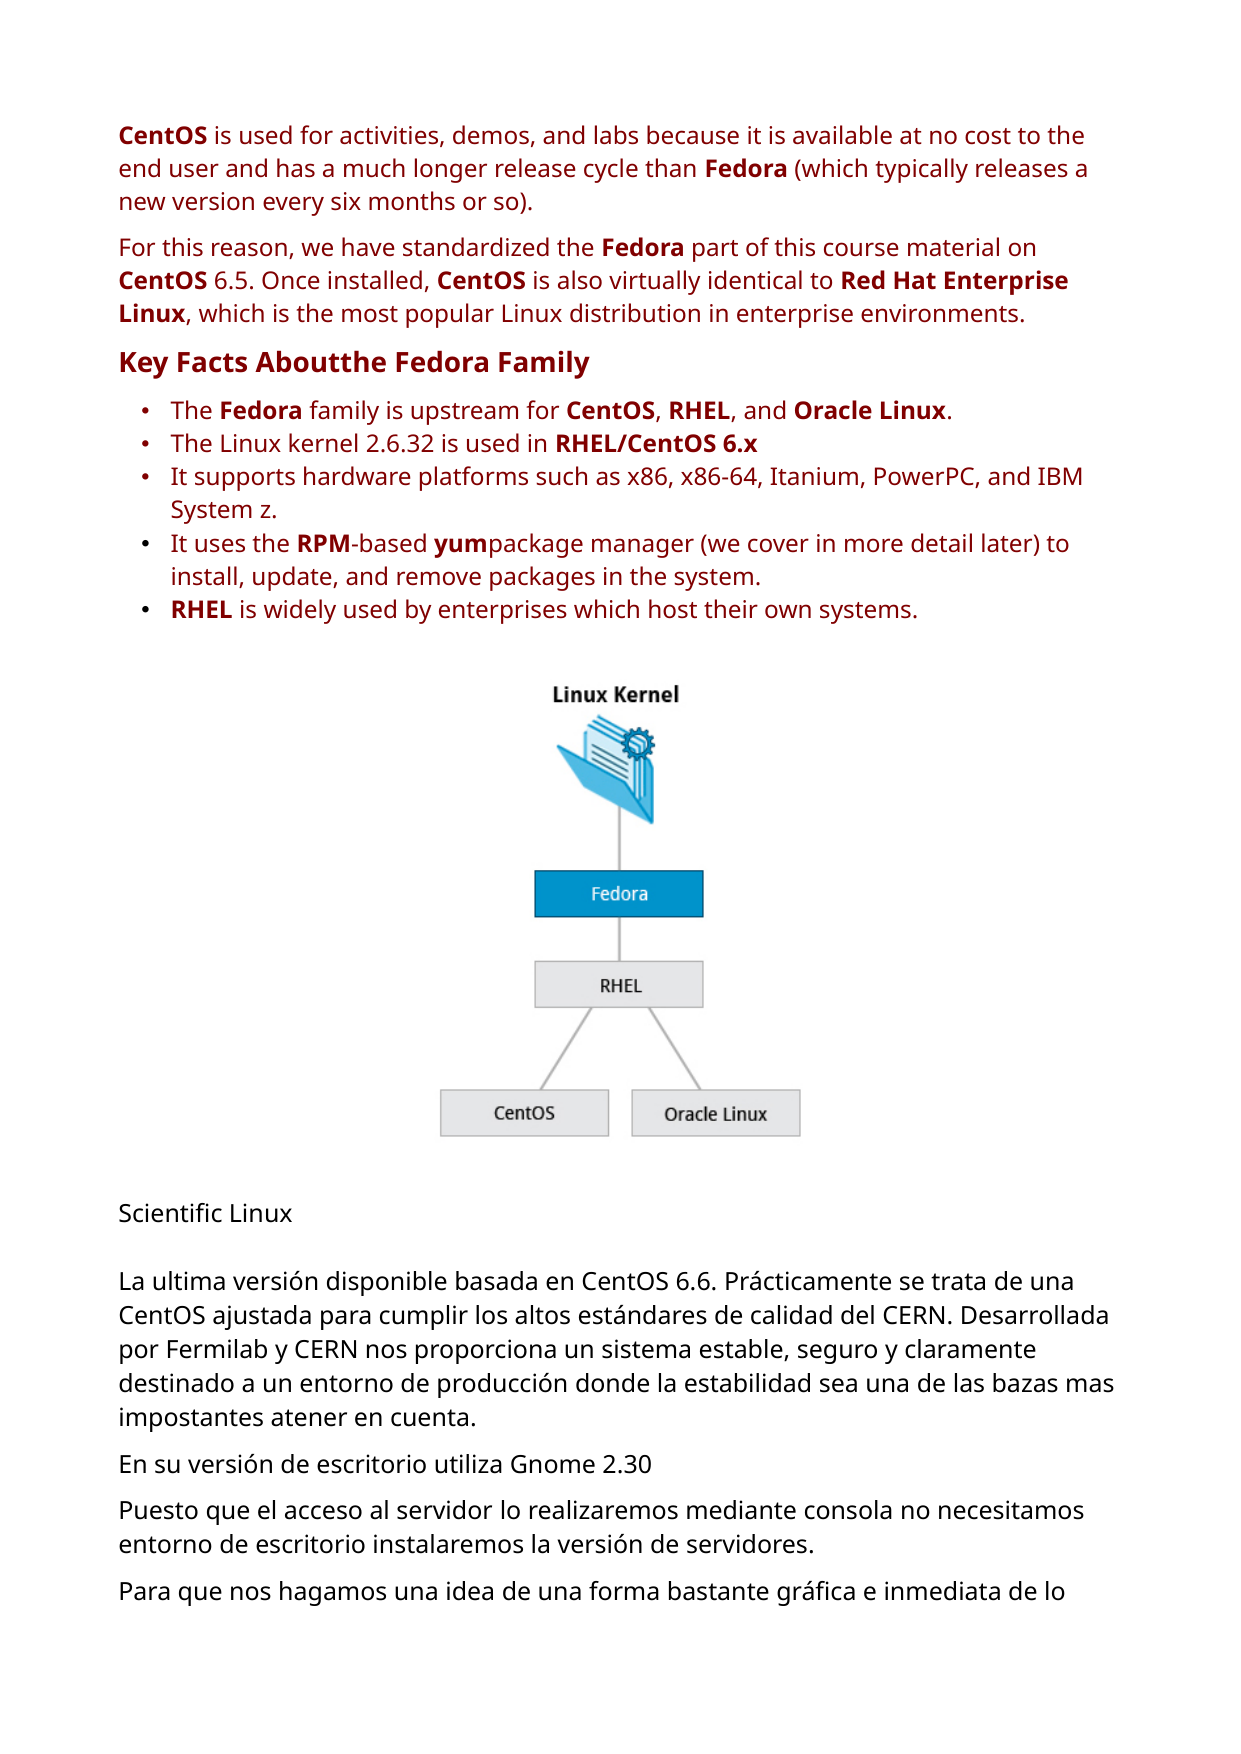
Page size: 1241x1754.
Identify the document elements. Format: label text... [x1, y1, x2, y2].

text CentOS is used for activities, demos, and labs because it is available at no cost to the end user and has a much longer release cycle than Fedora (which typically releases a new version every six months or so). [118, 118, 1122, 218]
text For this reason, we have standardized the Fedora part of this course material on CentOS 6.5. Once installed, CentOS is also virtually identical to Red Hat Enterprise Linux, which is the most popular Linux distribution in enterprise environments. [118, 230, 1122, 330]
text Puesto que el acceso al servidor lo realizaremos mediante consola no necesitamos entorno de escritorio instalaremos la versión de servidores. [118, 1493, 1122, 1561]
list The Fedora family is upstream for CentOS, RHEL, and Oracle Linux. [170, 393, 1122, 426]
list It uses the RPM-based yumpackage manager (we cover in more detail later) to install, update, and remove packages in the system. [170, 526, 1122, 592]
list The Linux kernel 2.6.32 is used in RHEL/CentOS 6.x [170, 426, 1122, 459]
text Para que nos hagamos una idea de una forma bastante gráfica e inmediata de lo [118, 1574, 1122, 1608]
text Key Facts Aboutthe Fedora Family [118, 342, 1122, 381]
text La ultima versión disponible basada en CentOS 6.6. Prácticamente se trata de una CentOS ajustada para cumplir los altos estándares de calidad del CERN. Desarrollada por Fermilab y CERN nos proporciona un sistema estable, seguro y claramente destinado a un entorno de producción donde la estabilidad sea una de las bazas mas impostantes atener en cuenta. [118, 1264, 1122, 1434]
list RHEL is widely used by enterprises which host their own systems. [170, 592, 1122, 626]
text En su versión de escritorio utiliza Gnome 2.30 [118, 1446, 1122, 1481]
list It supports hardware platforms such as x86, x86-64, Itanium, PowerPC, and IBM System z. [170, 459, 1122, 526]
picture [414, 659, 827, 1163]
text Scientific Linux [118, 1196, 1122, 1229]
